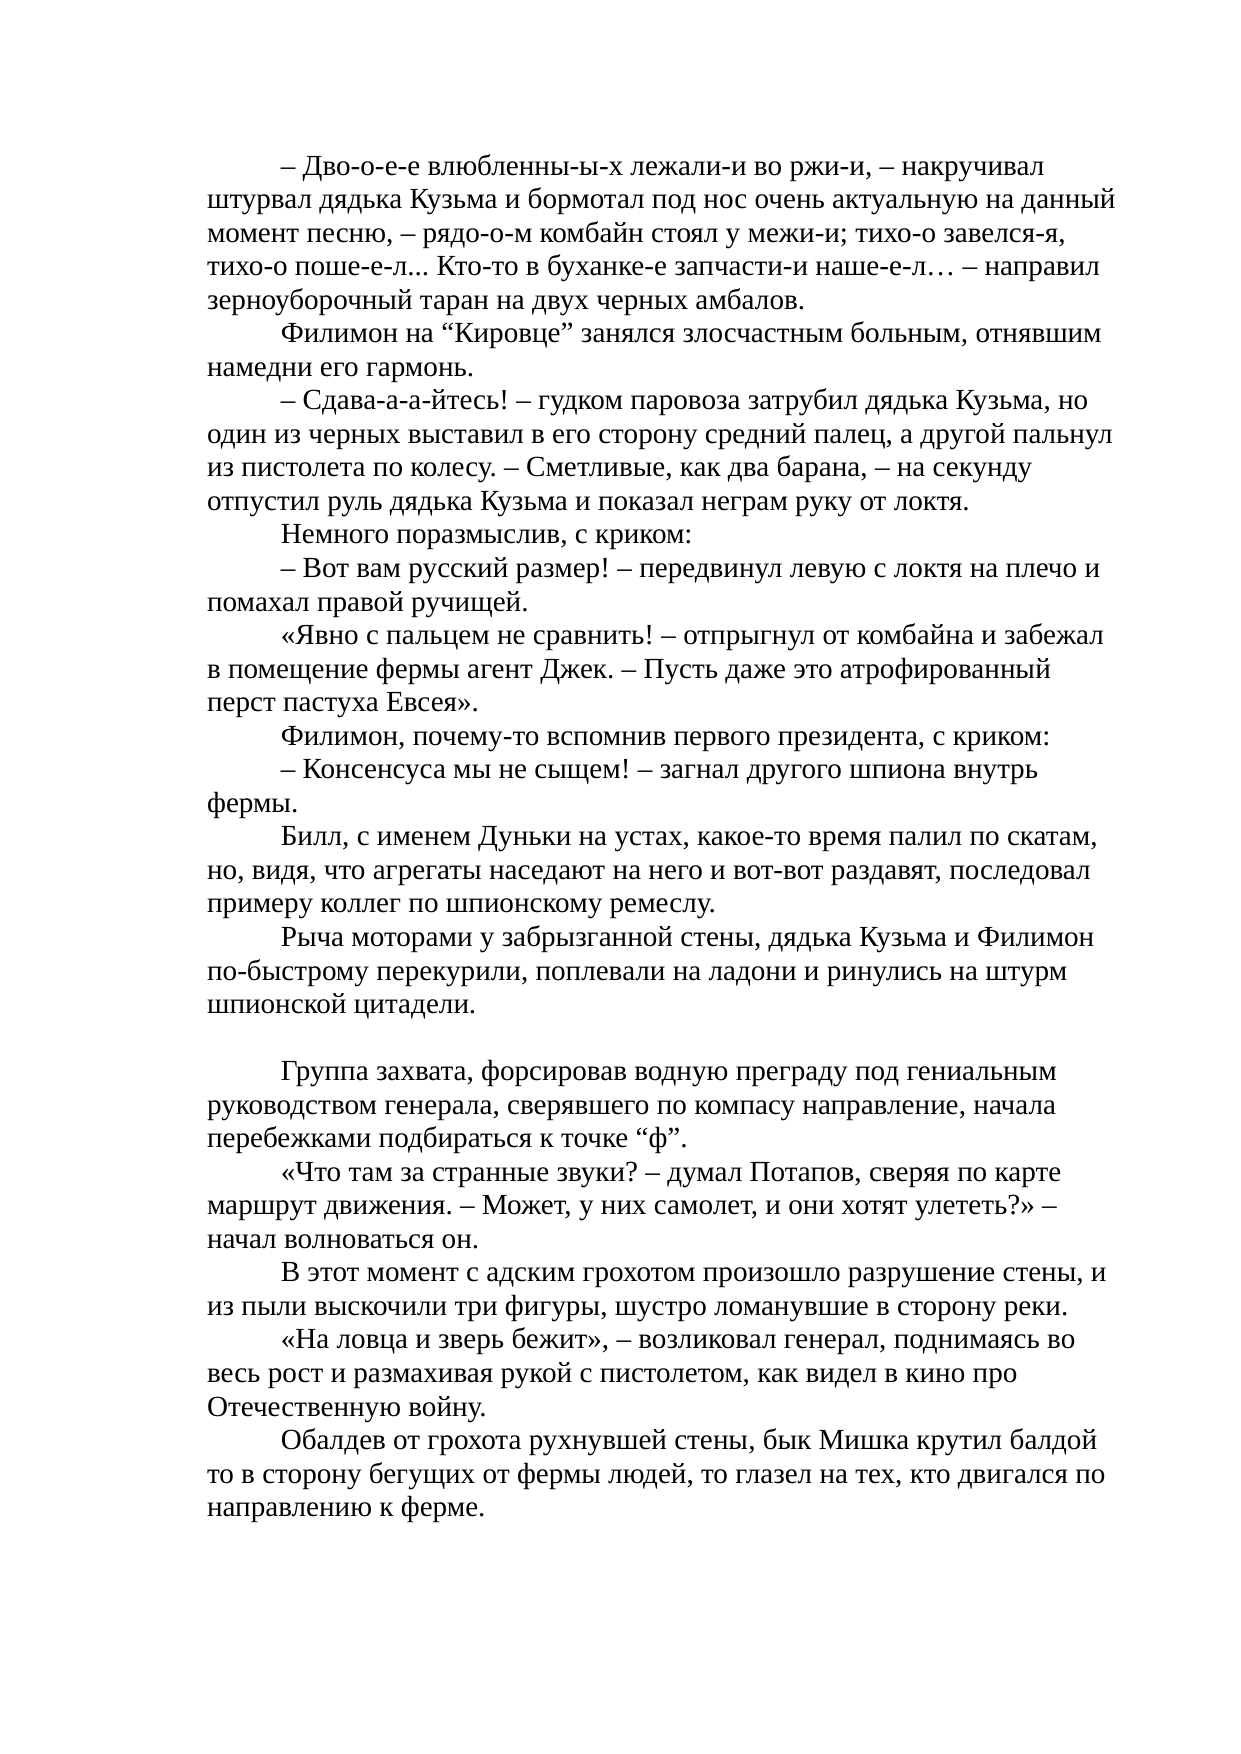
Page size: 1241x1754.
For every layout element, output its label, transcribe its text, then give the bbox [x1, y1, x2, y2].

text Билл, с именем Дуньки на устах, какое-то время палил по скатам, но, видя, что агрегаты наседают на него и вот-вот раздавят, последовал примеру коллег по шпионскому ремеслу. [207, 818, 1122, 919]
text «Что там за странные звуки? – думал Потапов, сверяя по карте маршрут движения. – Может, у них самолет, и они хотят улететь?» – начал волноваться он. [207, 1154, 1122, 1254]
text – Вот вам русский размер! – передвинул левую с локтя на плечо и помахал правой ручищей. [207, 550, 1122, 617]
text – Консенсуса мы не сыщем! – загнал другого шпиона внутрь фермы. [207, 751, 1122, 818]
text Обалдев от грохота рухнувшей стены, бык Мишка крутил балдой то в сторону бегущих от фермы людей, то глазел на тех, кто двигался по направлению к ферме. [207, 1422, 1122, 1523]
text – Сдава-а-а-йтесь! – гудком паровоза затрубил дядька Кузьма, но один из черных выставил в его сторону средний палец, а другой пальнул из пистолета по колесу. – Сметливые, как два барана, – на секунду отпустил руль дядька Кузьма и показал неграм руку от локтя. [207, 382, 1122, 517]
text В этот момент с адским грохотом произошло разрушение стены, и из пыли выскочили три фигуры, шустро ломанувшие в сторону реки. [207, 1254, 1122, 1322]
text Филимон, почему-то вспомнив первого президента, с криком: [207, 718, 1122, 751]
text Рыча моторами у забрызганной стены, дядька Кузьма и Филимон по-быстрому перекурили, поплевали на ладони и ринулись на штурм шпионской цитадели. [207, 919, 1122, 1020]
text Группа захвата, форсировав водную преграду под гениальным руководством генерала, сверявшего по компасу направление, начала перебежками подбираться к точке “ф”. [207, 1053, 1122, 1154]
text Филимон на “Кировце” занялся злосчастным больным, отнявшим намедни его гармонь. [207, 315, 1122, 382]
text «Явно с пальцем не сравнить! – отпрыгнул от комбайна и забежал в помещение фермы агент Джек. – Пусть даже это атрофированный перст пастуха Евсея». [207, 617, 1122, 718]
text Немного поразмыслив, с криком: [207, 517, 1122, 550]
text «На ловца и зверь бежит», – возликовал генерал, поднимаясь во весь рост и размахивая рукой с пистолетом, как видел в кино про Отечественную войну. [207, 1322, 1122, 1422]
text – Дво-о-е-е влюбленны-ы-х лежали-и во ржи-и, – накручивал штурвал дядька Кузьма и бормотал под нос очень актуальную на данный момент песню, – рядо-о-м комбайн стоял у межи-и; тихо-о завелся-я, тихо-о поше-е-л... Кто-то в буханке-е запчасти-и наше-е-л… – направил зерноуборочный таран на двух черных амбалов. [207, 148, 1122, 315]
